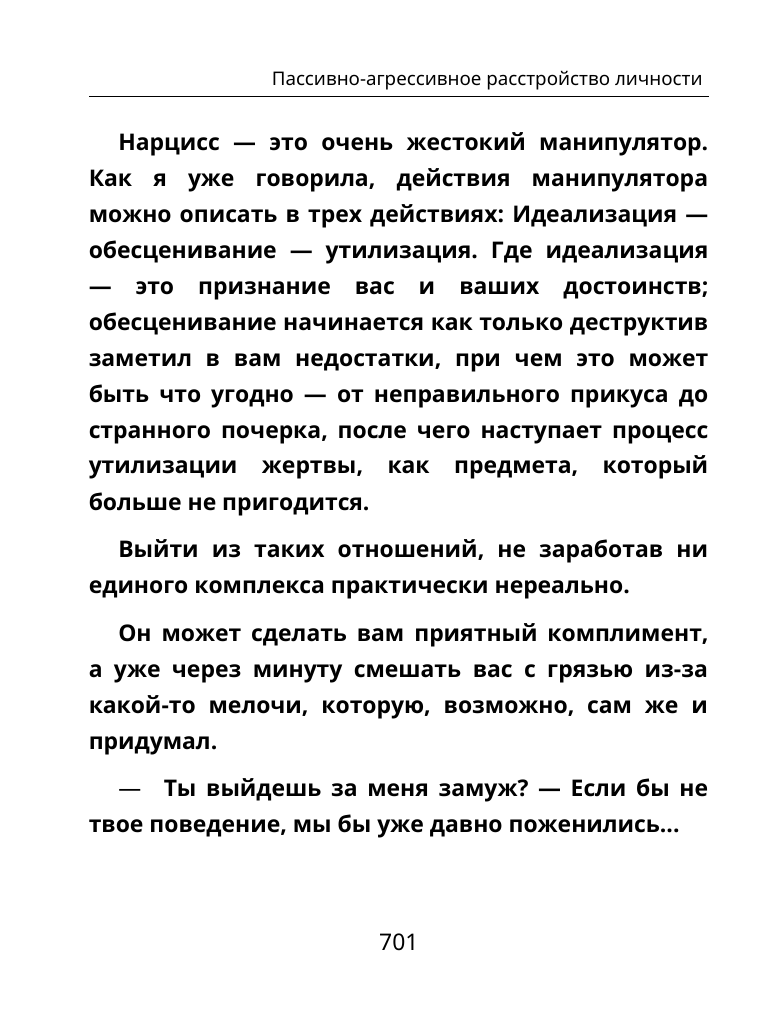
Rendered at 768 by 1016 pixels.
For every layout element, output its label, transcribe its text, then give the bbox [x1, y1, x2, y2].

text Выйти из таких отношений, не заработав ни единого комплекса практически нереально. [88, 533, 709, 600]
text Он может сделать вам приятный комплимент, а уже через минуту смешать вас с грязью из-за какой-то мелочи, которую, возможно, сам же и придумал. [88, 617, 709, 756]
text Нарцисс — это очень жестокий манипулятор. Как я уже говорила, действия манипулятора можно описать в трех действиях: Идеализация — обесценивание — утилизация. Где идеализация — это признание вас и ваших достоинств; обесценивание начинается как только деструктив заметил в вам недостатки, при чем это может быть что угодно — от неправильного прикуса до странного почерка, после чего наступает процесс утилизации жертвы, как предмета, который больше не пригодится. [88, 126, 709, 517]
list Ты выйдешь за меня замуж? — Если бы не твое поведение, мы бы уже давно поженились... [88, 772, 709, 839]
